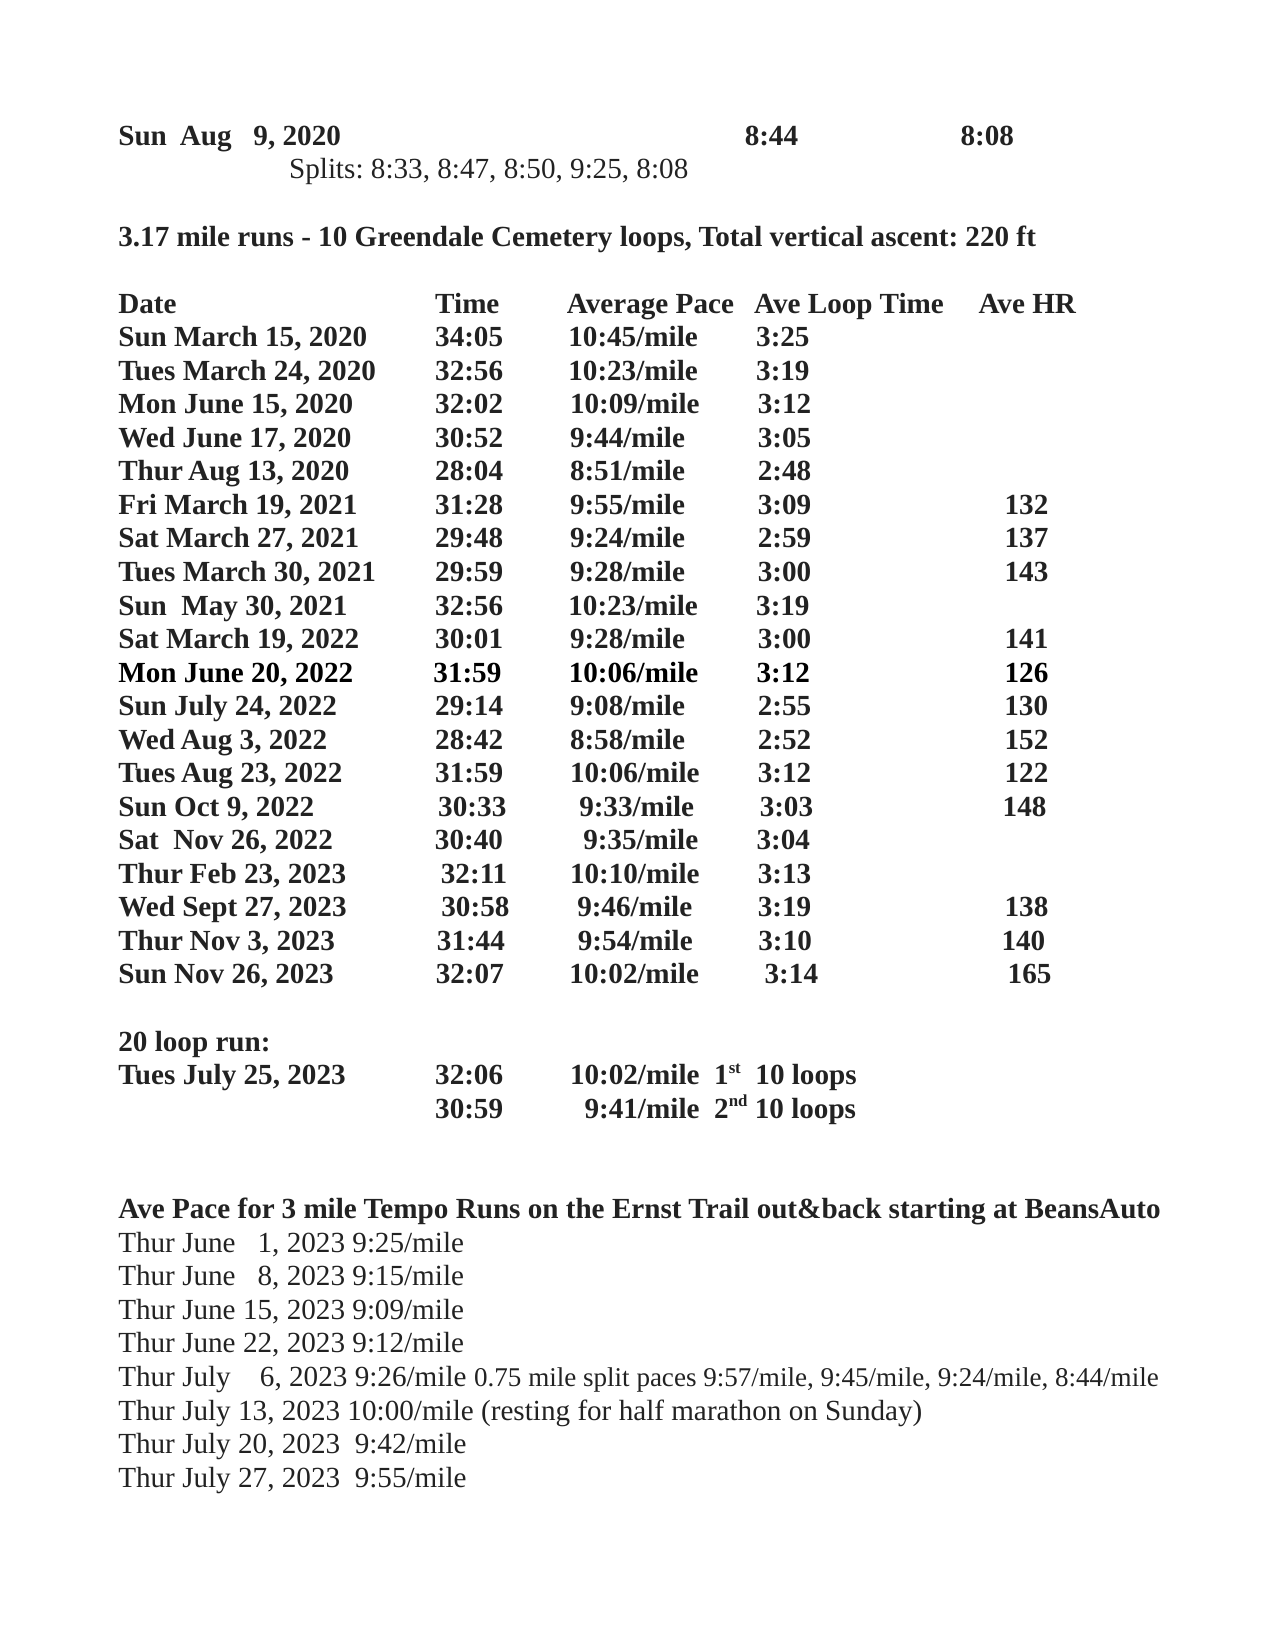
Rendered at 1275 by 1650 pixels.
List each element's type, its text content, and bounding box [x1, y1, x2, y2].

text Thur July 13, 2023 10:00/mile (resting for half marathon on Sunday) [118, 1393, 1161, 1426]
text 30:59 9:41/mile 2nd 10 loops [118, 1091, 1161, 1124]
text Thur June 22, 2023 9:12/mile [118, 1326, 1161, 1359]
text Thur Aug 13, 2020 28:04 8:51/mile 2:48 [118, 453, 1161, 487]
text Date Time Average Pace Ave Loop Time Ave HR [118, 286, 1161, 319]
text Mon June 15, 2020 32:02 10:09/mile 3:12 [118, 386, 1161, 420]
text Sun May 30, 2021 32:56 10:23/mile 3:19 [118, 588, 1161, 621]
text Thur July 27, 2023 9:55/mile [118, 1460, 1161, 1493]
text Sun Nov 26, 2023 32:07 10:02/mile 3:14 165 [118, 957, 1161, 990]
text Tues March 30, 2021 29:59 9:28/mile 3:00 143 [118, 554, 1161, 588]
text Wed June 17, 2020 30:52 9:44/mile 3:05 [118, 420, 1161, 453]
text Fri March 19, 2021 31:28 9:55/mile 3:09 132 [118, 487, 1161, 521]
text Tues Aug 23, 2022 31:59 10:06/mile 3:12 122 [118, 755, 1161, 789]
text Sat Nov 26, 2022 30:40 9:35/mile 3:04 [118, 822, 1161, 856]
text Sat March 19, 2022 30:01 9:28/mile 3:00 141 [118, 621, 1161, 655]
text Thur July 20, 2023 9:42/mile [118, 1426, 1161, 1460]
text Sun Aug 9, 2020 8:44 8:08 Splits: 8:33, 8:47, 8:50, 9:25, 8:08 [118, 118, 1161, 185]
text Thur June 8, 2023 9:15/mile [118, 1258, 1161, 1292]
text Tues March 24, 2020 32:56 10:23/mile 3:19 [118, 353, 1161, 386]
text Thur Nov 3, 2023 31:44 9:54/mile 3:10 140 [118, 923, 1161, 957]
text Sun March 15, 2020 34:05 10:45/mile 3:25 [118, 319, 1161, 353]
text Thur Feb 23, 2023 32:11 10:10/mile 3:13 [118, 856, 1161, 889]
text Wed Sept 27, 2023 30:58 9:46/mile 3:19 138 [118, 889, 1161, 923]
text Wed Aug 3, 2022 28:42 8:58/mile 2:52 152 [118, 722, 1161, 755]
text Mon June 20, 2022 31:59 10:06/mile 3:12 126 [118, 655, 1157, 688]
text 20 loop run: [118, 1024, 1161, 1057]
text Sun July 24, 2022 29:14 9:08/mile 2:55 130 [118, 688, 1161, 722]
text Sat March 27, 2021 29:48 9:24/mile 2:59 137 [118, 521, 1161, 554]
text Thur June 1, 2023 9:25/mile [118, 1225, 1161, 1258]
text Sun Oct 9, 2022 30:33 9:33/mile 3:03 148 [118, 789, 1161, 822]
text Tues July 25, 2023 32:06 10:02/mile 1st 10 loops [118, 1057, 1161, 1091]
text Thur June 15, 2023 9:09/mile [118, 1292, 1161, 1326]
text Ave Pace for 3 mile Tempo Runs on the Ernst Trail out&back starting at BeansAuto [118, 1191, 1161, 1225]
text Thur July 6, 2023 9:26/mile 0.75 mile split paces 9:57/mile, 9:45/mile, 9:24/mile, 8:44/mile [118, 1359, 1161, 1393]
list 3.17 mile runs - 10 Greendale Cemetery loops, Total vertical ascent: 220 ft [118, 219, 1161, 252]
